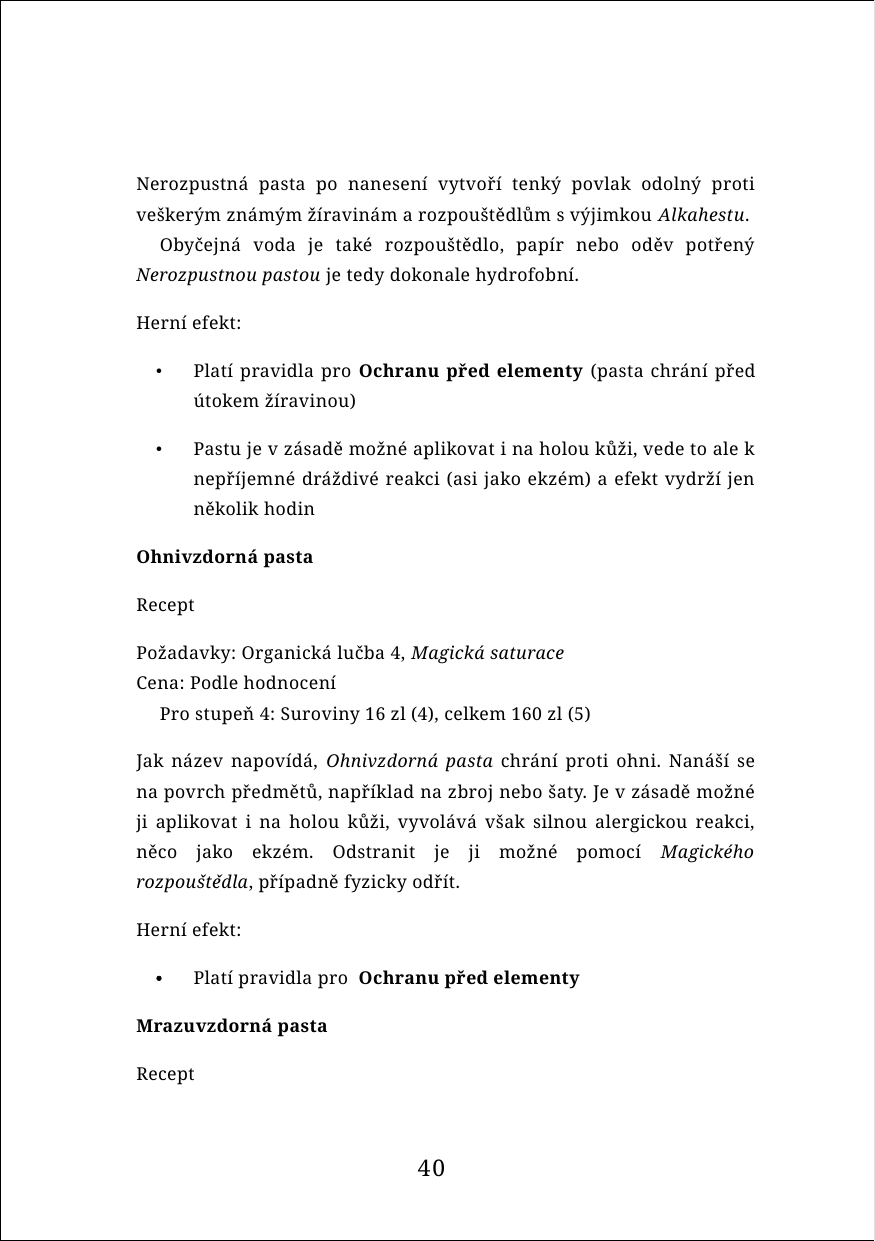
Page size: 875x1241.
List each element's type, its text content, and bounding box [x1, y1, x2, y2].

text Recept [136, 593, 756, 617]
list Platí pravidla pro Ochranu před elementy [156, 966, 756, 990]
text Nerozpustná pasta po nanesení vytvoří tenký povlak odolný proti veškerým známým žíravinám a rozpouštědlům s výjimkou Alkahestu. Obyčejná voda je také rozpouštědlo, papír nebo oděv potřený Nerozpustnou pastou je tedy dokonale hydrofobní. [136, 172, 756, 287]
text Mrazuvzdorná pasta [136, 1013, 756, 1038]
text Recept [136, 1061, 756, 1086]
list Pastu je v zásadě možné aplikovat i na holou kůži, vede to ale k nepříjemné dráždivé reakci (asi jako ekzém) a efekt vydrží jen několik hodin [156, 436, 756, 521]
text Herní efekt: [136, 310, 756, 334]
text Jak název napovídá, Ohnivzdorná pasta chrání proti ohni. Nanáší se na povrch předmětů, například na zbroj nebo šaty. Je v zásadě možné ji aplikovat i na holou kůži, vyvolává však silnou alergickou reakci, něco jako ekzém. Odstranit je ji možné pomocí Magického rozpouštědla, případně fyzicky odřít. [136, 749, 756, 894]
text Požadavky: Organická lučba 4, Magická saturace Cena: Podle hodnocení Pro stupeň 4: Suroviny 16 zl (4), celkem 160 zl (5) [136, 641, 756, 725]
text Herní efekt: [136, 918, 756, 942]
text Ohnivzdorná pasta [136, 545, 756, 569]
list Platí pravidla pro Ochranu před elementy (pasta chrání před útokem žíravinou) [156, 358, 756, 413]
